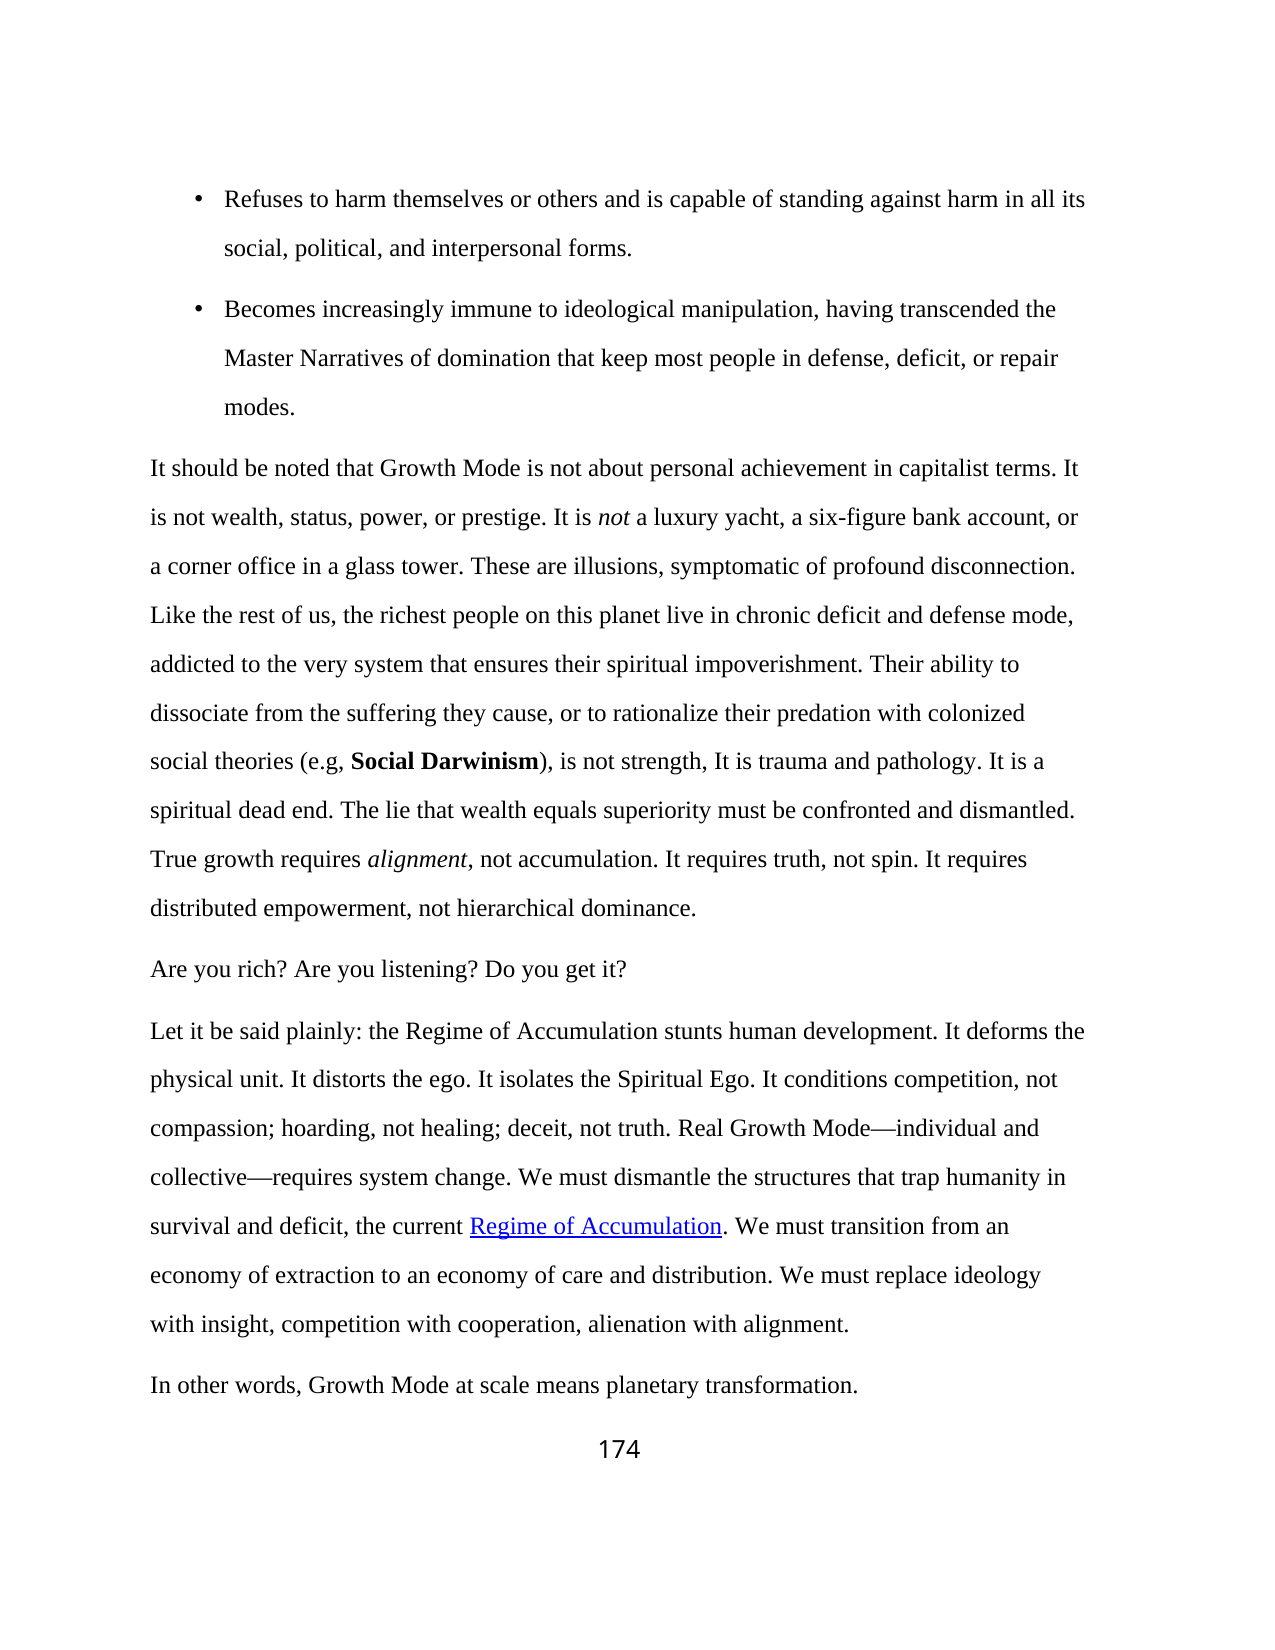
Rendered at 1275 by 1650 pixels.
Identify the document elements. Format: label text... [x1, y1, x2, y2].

text Let it be said plainly: the Regime of Accumulation stunts human development. It deforms the physical unit. It distorts the ego. It isolates the Spiritual Ego. It conditions competition, not compassion; hoarding, not healing; deceit, not truth. Real Growth Mode—individual and collective—requires system change. We must dismantle the structures that trap humanity in survival and deficit, the current Regime of Accumulation. We must transition from an economy of extraction to an economy of care and distribution. We must replace ideology with insight, competition with cooperation, alienation with alignment. [150, 1016, 1087, 1338]
text It should be noted that Growth Mode is not about personal achievement in capitalist terms. It is not wealth, status, power, or prestige. It is not a luxury yacht, a six-figure bank account, or a corner office in a glass tower. These are illusions, symptomatic of profound disconnection. Like the rest of us, the richest people on this planet live in chronic deficit and defense mode, addicted to the very system that ensures their spiritual impoverishment. Their ability to dissociate from the suffering they cause, or to rationalize their predation with colonized social theories (e.g, Social Darwinism), is not strength, It is trauma and pathology. It is a spiritual dead end. The lie that wealth equals superiority must be confronted and dismantled. True growth requires alignment, not accumulation. It requires truth, not spin. It requires distributed empowerment, not hierarchical dominance. [150, 453, 1087, 922]
text In other words, Growth Mode at scale means planetary transformation. [150, 1370, 1087, 1399]
list Becomes increasingly immune to ideological manipulation, having transcended the Master Narratives of domination that keep most people in defense, deficit, or repair modes. [194, 294, 1087, 421]
text Are you rich? Are you listening? Do you get it? [150, 954, 1087, 983]
list Refuses to harm themselves or others and is capable of standing against harm in all its social, political, and interpersonal forms. [194, 184, 1087, 262]
